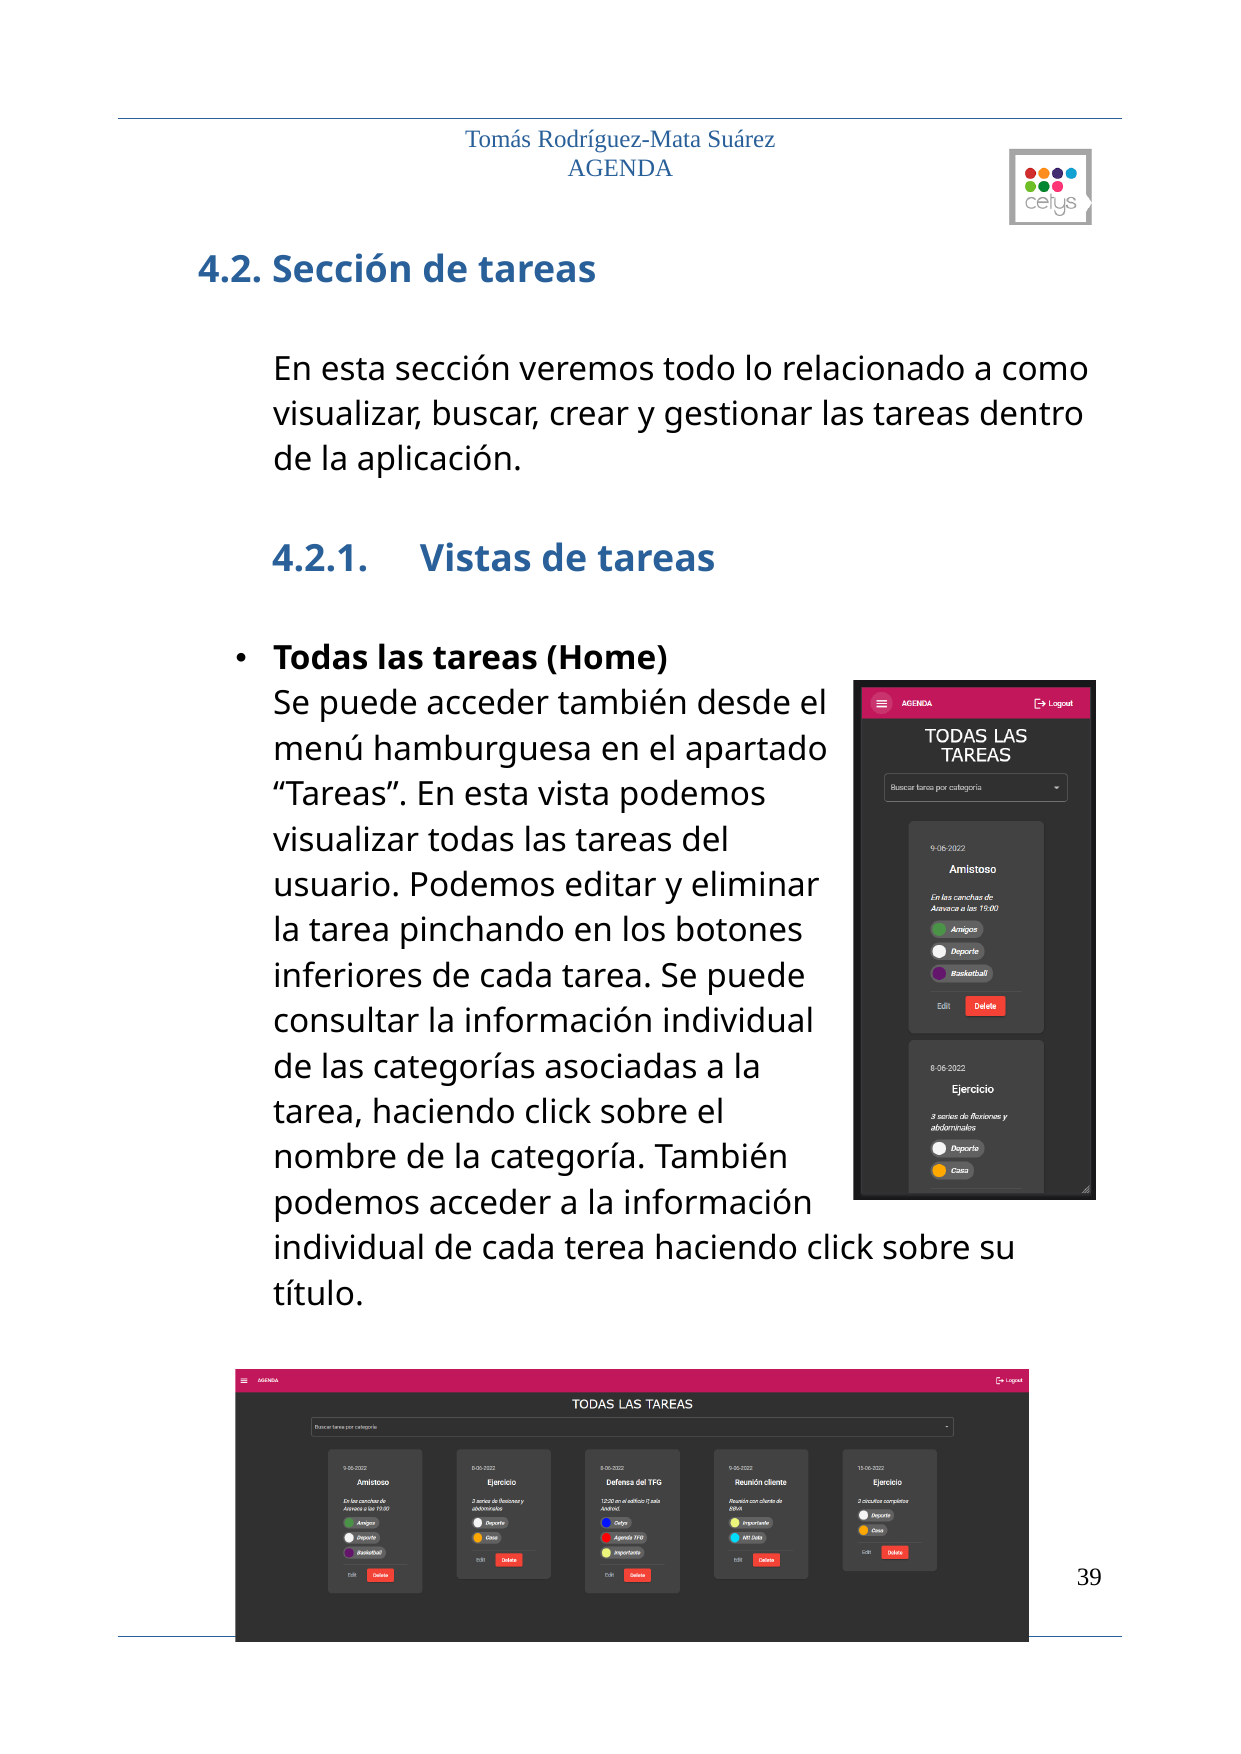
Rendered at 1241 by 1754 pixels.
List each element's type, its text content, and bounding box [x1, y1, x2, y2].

picture [986, 124, 1117, 225]
text 4.2.1. Vistas de tareas [124, 532, 1116, 583]
list Todas las tareas (Home) [235, 634, 1116, 679]
text 4.2. Sección de tareas [124, 242, 1116, 293]
picture [853, 680, 1096, 1200]
list Se puede acceder también desde el menú hamburguesa en el apartado “Tareas”. En esta vista podemos visualizar todas las tareas del usuario. Podemos editar y eliminar la tarea pinchando en los botones inferiores de cada tarea. Se puede consultar la información individual de las categorías asociadas a la tarea, haciendo click sobre el nombre de la categoría. También podemos acceder a la información individual de cada terea haciendo click sobre su título. [235, 679, 1116, 1315]
picture [235, 1369, 1029, 1642]
list En esta sección veremos todo lo relacionado a como visualizar, buscar, crear y gestionar las tareas dentro de la aplicación. [235, 344, 1116, 481]
